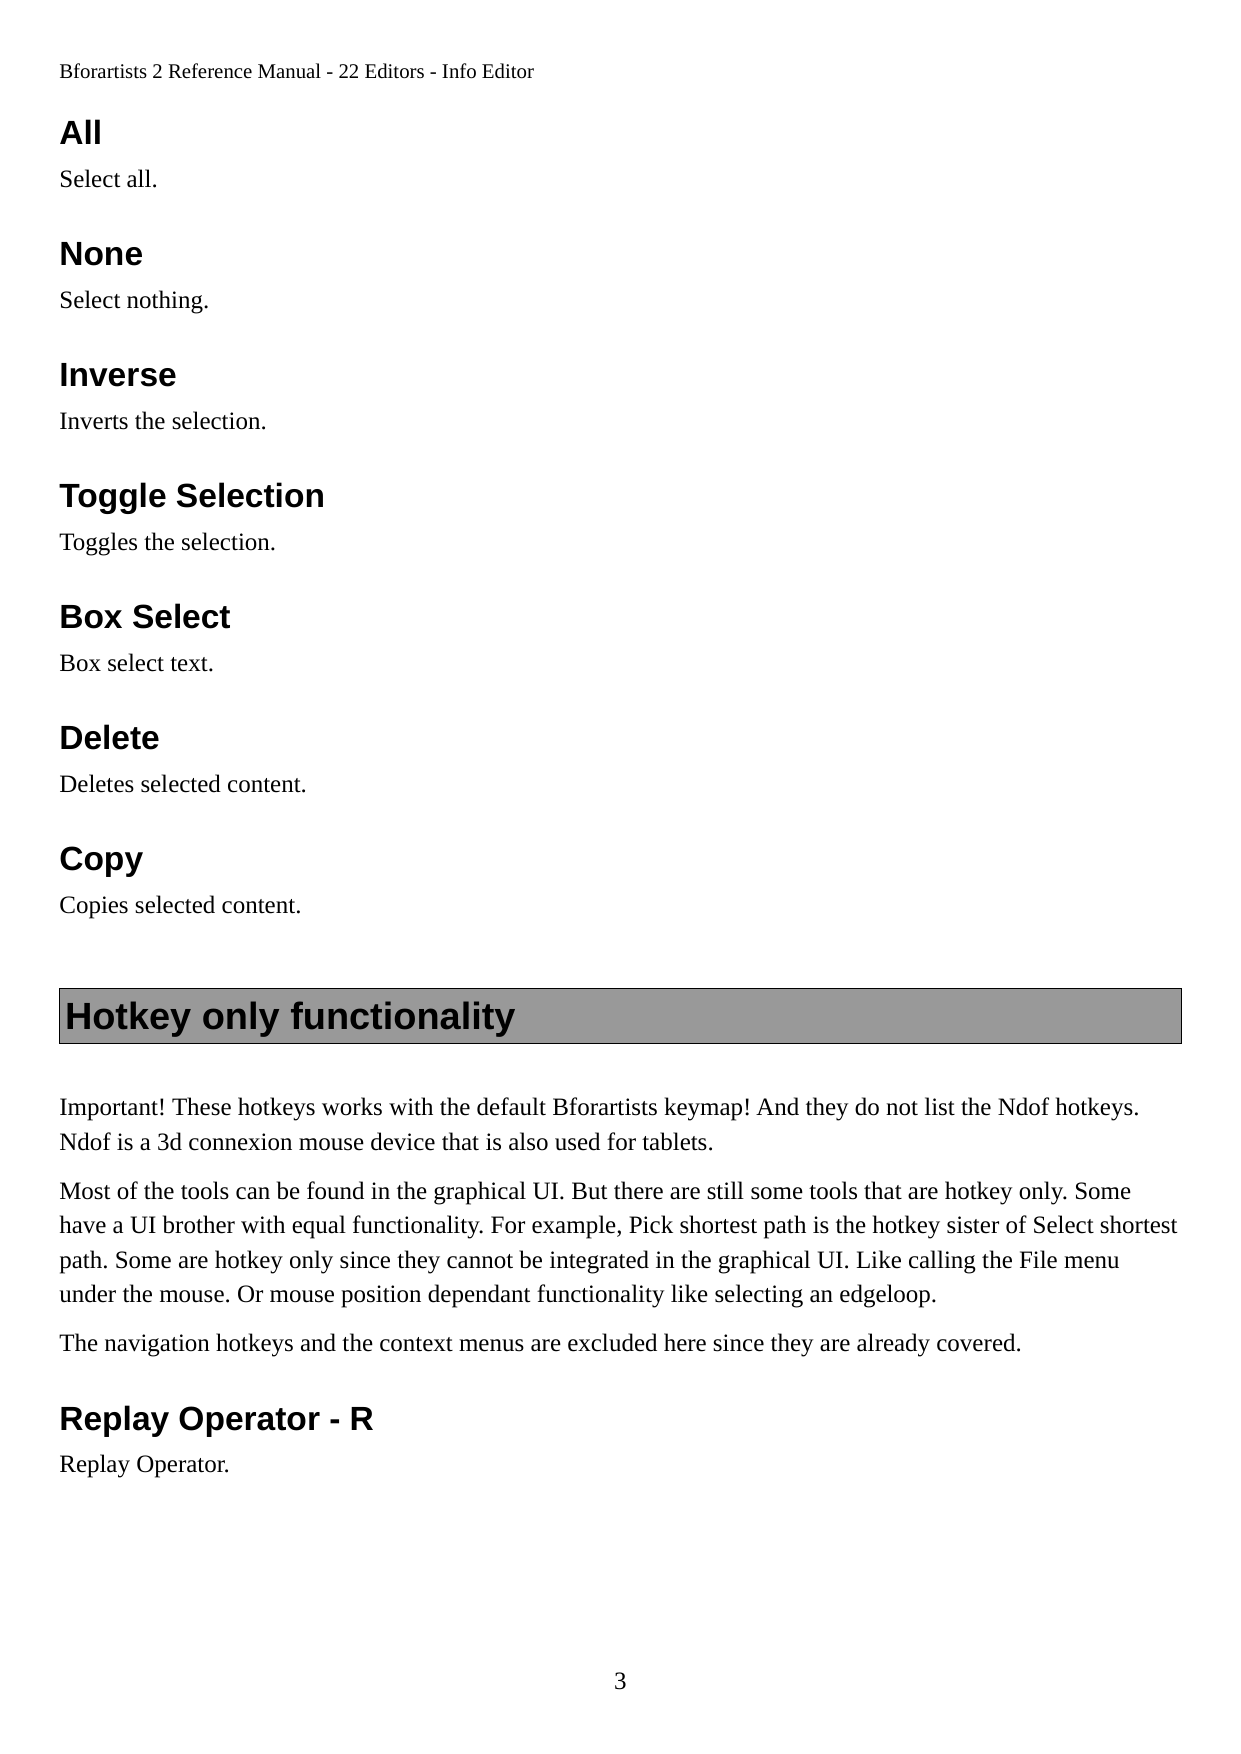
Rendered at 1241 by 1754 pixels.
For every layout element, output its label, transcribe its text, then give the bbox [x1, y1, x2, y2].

subtitle Inverse [59, 355, 1181, 393]
table_header Hotkey only functionality [60, 989, 1181, 1043]
text Select all. [59, 164, 1181, 192]
subtitle Toggle Selection [59, 476, 1181, 514]
subtitle All [59, 113, 1181, 151]
text Select nothing. [59, 285, 1181, 313]
subtitle Copy [59, 839, 1181, 877]
text Box select text. [59, 648, 1181, 677]
text Inverts the selection. [59, 406, 1181, 434]
text Copies selected content. [59, 890, 1181, 919]
text Deletes selected content. [59, 769, 1181, 798]
subtitle Delete [59, 718, 1181, 756]
text Toggles the selection. [59, 527, 1181, 556]
subtitle Box Select [59, 597, 1181, 635]
text The navigation hotkeys and the context menus are excluded here since they are already covered. [59, 1328, 1181, 1357]
text Most of the tools can be found in the graphical UI. But there are still some tools that are hotkey only. Some have a UI brother with equal functionality. For example, Pick shortest path is the hotkey sister of Select shortest path. Some are hotkey only since they cannot be integrated in the graphical UI. Like calling the File menu under the mouse. Or mouse position dependant functionality like selecting an edgeloop. [59, 1176, 1181, 1308]
subtitle None [59, 234, 1181, 272]
text Replay Operator. [59, 1449, 1181, 1478]
text Important! These hotkeys works with the default Bforartists keymap! And they do not list the Ndof hotkeys. Ndof is a 3d connexion mouse device that is also used for tablets. [59, 1092, 1181, 1156]
subtitle Replay Operator - R [59, 1398, 1181, 1437]
